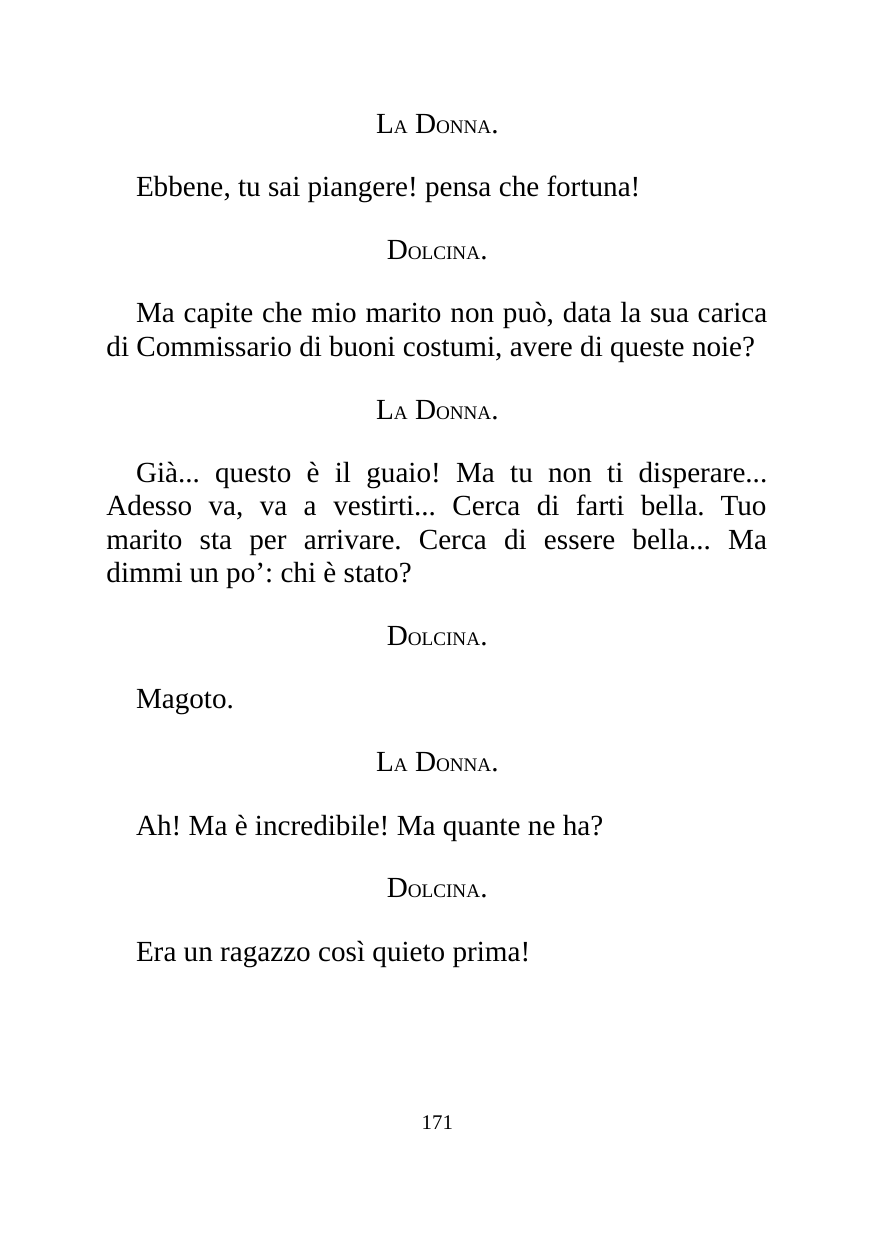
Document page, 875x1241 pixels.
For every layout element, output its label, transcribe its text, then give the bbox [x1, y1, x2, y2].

text La Donna. [106, 392, 768, 425]
text Già... questo è il guaio! Ma tu non ti disperare... Adesso va, va a vestirti... Cerca di farti bella. Tuo marito sta per arrivare. Cerca di essere bella... Ma dimmi un po’: chi è stato? [106, 455, 768, 589]
text Dolcina. [106, 232, 768, 266]
text La Donna. [106, 744, 768, 778]
text Era un ragazzo così quieto prima! [106, 934, 768, 967]
text Ma capite che mio marito non può, data la sua carica di Commissario di buoni costumi, avere di queste noie? [106, 295, 768, 362]
text Magoto. [106, 682, 768, 715]
text Dolcina. [106, 871, 768, 904]
text Ah! Ma è incredibile! Ma quante ne ha? [106, 808, 768, 841]
text Ebbene, tu sai piangere! pensa che fortuna! [106, 169, 768, 203]
text La Donna. [106, 106, 768, 140]
text Dolcina. [106, 618, 768, 652]
